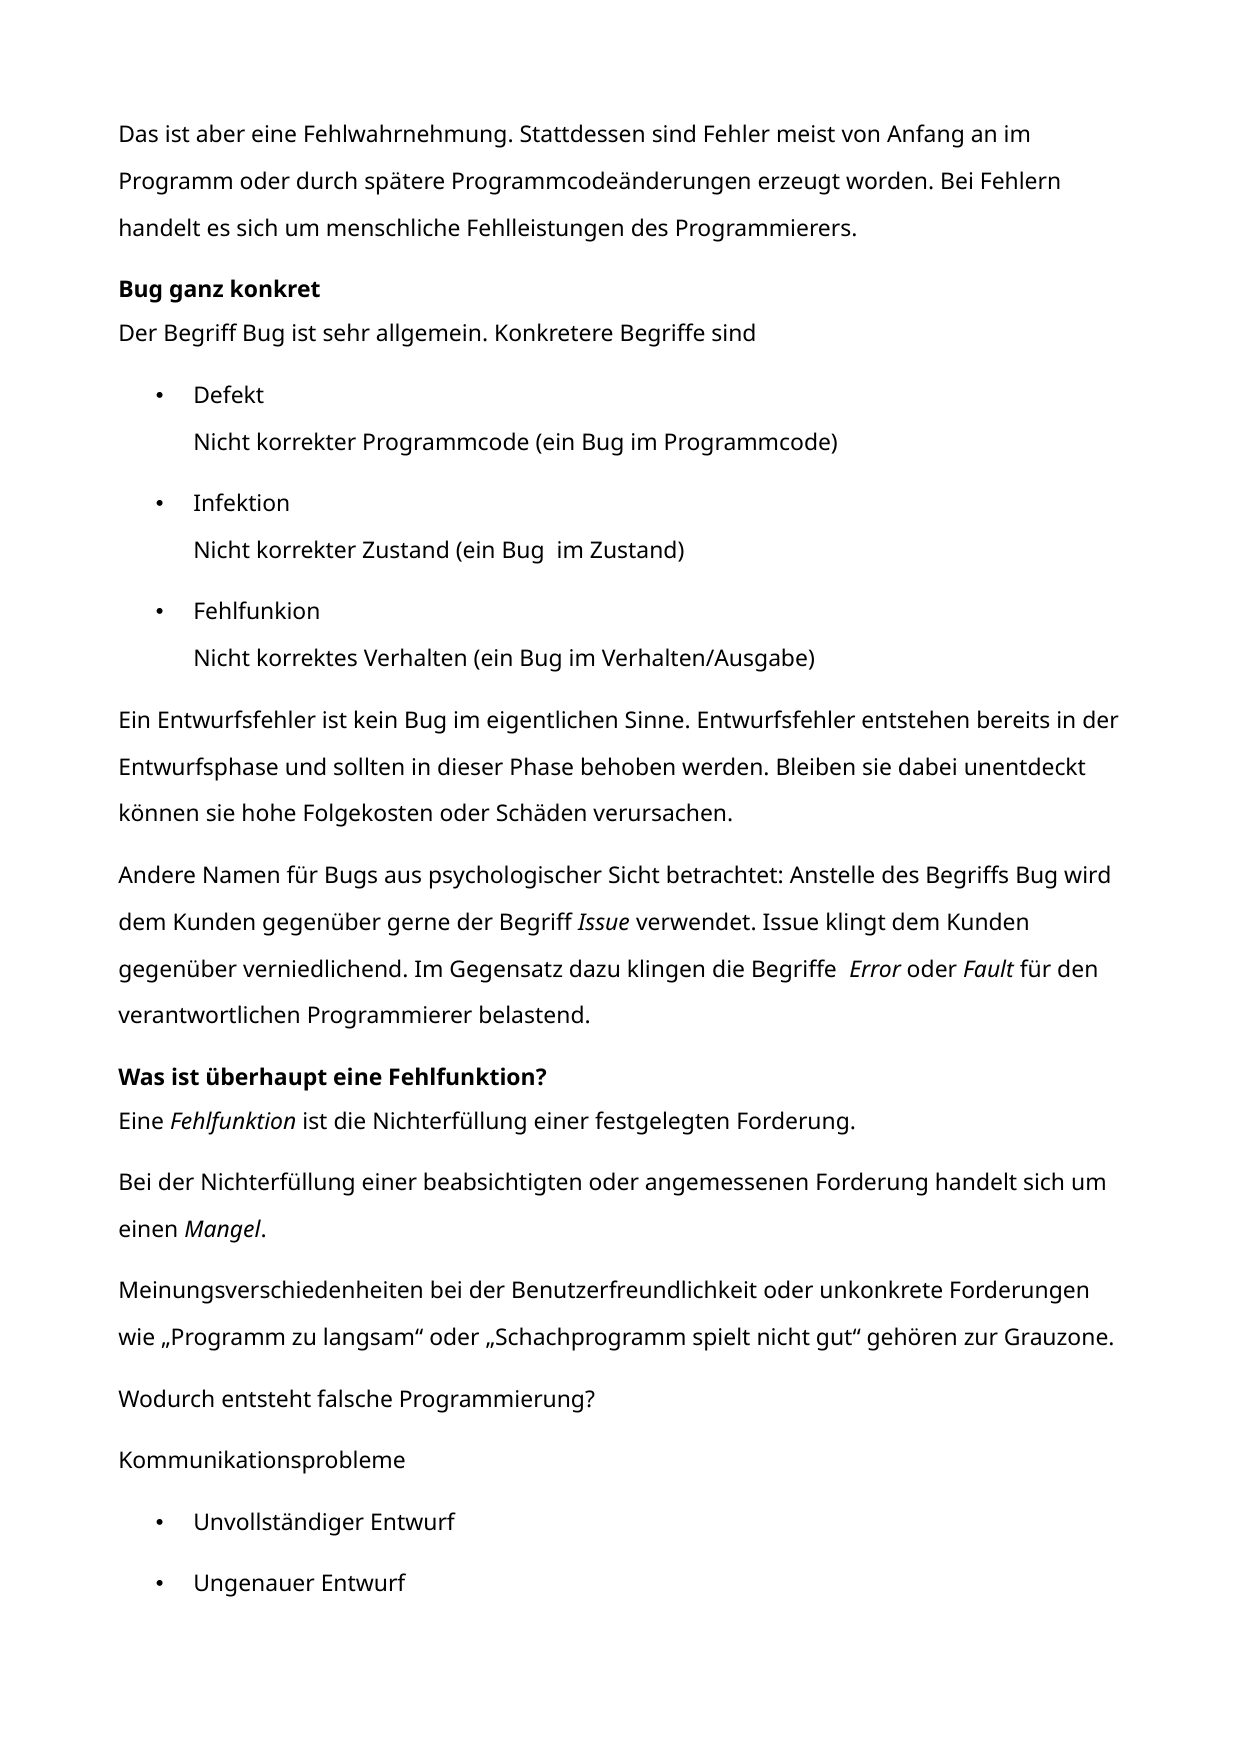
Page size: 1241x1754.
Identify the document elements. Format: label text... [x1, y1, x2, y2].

list Ungenauer Entwurf [156, 1567, 1122, 1598]
list Unvollständiger Entwurf [156, 1506, 1122, 1537]
subtitle Was ist überhaupt eine Fehlfunktion? [118, 1061, 1122, 1092]
list Infektion Nicht korrekter Zustand (ein Bug im Zustand) [156, 487, 1122, 565]
list Fehlfunkion Nicht korrektes Verhalten (ein Bug im Verhalten/Ausgabe) [156, 595, 1122, 673]
text Eine Fehlfunktion ist die Nichterfüllung einer festgelegten Forderung. [118, 1104, 1122, 1136]
list Defekt Nicht korrekter Programmcode (ein Bug im Programmcode) [156, 378, 1122, 457]
text Andere Namen für Bugs aus psychologischer Sicht betrachtet: Anstelle des Begriffs Bug wird dem Kunden gegenüber gerne der Begriff Issue verwendet. Issue klingt dem Kunden gegenüber verniedlichend. Im Gegensatz dazu klingen die Begriffe Error oder Fault für den verantwortlichen Programmierer belastend. [118, 859, 1122, 1031]
text Ein Entwurfsfehler ist kein Bug im eigentlichen Sinne. Entwurfsfehler entstehen bereits in der Entwurfsphase und sollten in dieser Phase behoben werden. Bleiben sie dabei unentdeckt können sie hohe Folgekosten oder Schäden verursachen. [118, 703, 1122, 828]
text Bei der Nichterfüllung einer beabsichtigten oder angemessenen Forderung handelt sich um einen Mangel. [118, 1166, 1122, 1244]
text Meinungsverschiedenheiten bei der Benutzerfreundlichkeit oder unkonkrete Forderungen wie „Programm zu langsam“ oder „Schachprogramm spielt nicht gut“ gehören zur Grauzone. [118, 1274, 1122, 1352]
text Kommunikationsprobleme [118, 1444, 1122, 1475]
text Der Begriff Bug ist sehr allgemein. Konkretere Begriffe sind [118, 317, 1122, 348]
text Das ist aber eine Fehlwahrnehmung. Stattdessen sind Fehler meist von Anfang an im Programm oder durch spätere Programmcodeänderungen erzeugt worden. Bei Fehlern handelt es sich um menschliche Fehlleistungen des Programmierers. [118, 118, 1122, 243]
subtitle Bug ganz konkret [118, 273, 1122, 304]
text Wodurch entsteht falsche Programmierung? [118, 1383, 1122, 1414]
